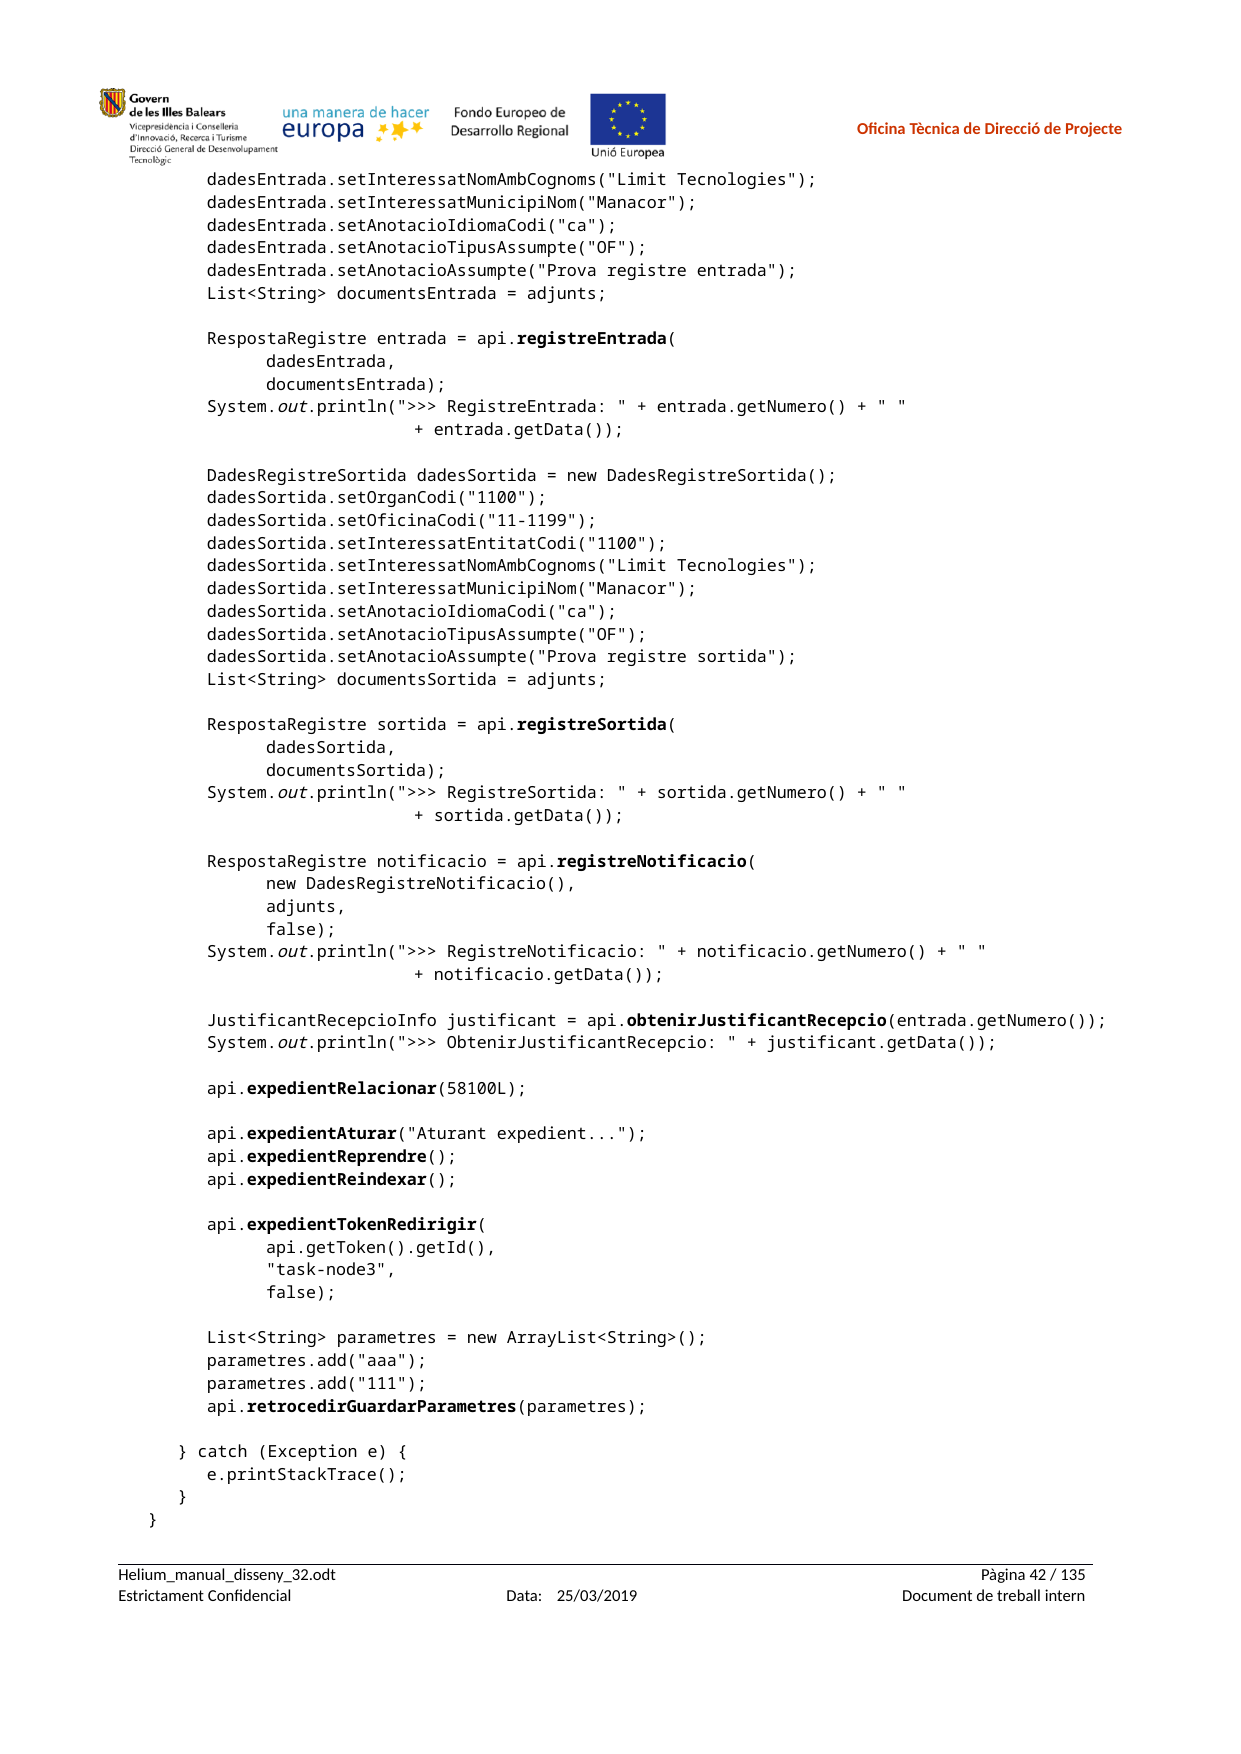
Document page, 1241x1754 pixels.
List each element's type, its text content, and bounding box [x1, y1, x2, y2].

text RespostaRegistre notificacio = api.registreNotificacio( [118, 849, 1122, 872]
text api.getToken().getId(), [118, 1235, 1122, 1258]
text false); [118, 1281, 1122, 1303]
text System.out.println(">>> RegistreNotificacio: " + notificacio.getNumero() + " " [118, 940, 1122, 963]
text dadesSortida.setAnotacioIdiomaCodi("ca"); [118, 599, 1122, 622]
text parametres.add("111"); [118, 1371, 1122, 1394]
text + sortida.getData()); [118, 804, 1122, 826]
text parametres.add("aaa"); [118, 1349, 1122, 1371]
text e.printStackTrace(); [118, 1462, 1122, 1485]
text DadesRegistreSortida dadesSortida = new DadesRegistreSortida(); [118, 463, 1122, 486]
text new DadesRegistreNotificacio(), [118, 872, 1122, 894]
text + entrada.getData()); [118, 418, 1122, 440]
text JustificantRecepcioInfo justificant = api.obtenirJustificantRecepcio(entrada.getNumero()); [118, 1008, 1122, 1031]
text api.expedientTokenRedirigir( [118, 1212, 1122, 1235]
text api.expedientAturar("Aturant expedient..."); [118, 1122, 1122, 1144]
text dadesSortida.setInteressatMunicipiNom("Manacor"); [118, 577, 1122, 599]
text dadesEntrada.setInteressatMunicipiNom("Manacor"); [118, 191, 1122, 213]
text dadesSortida.setOrganCodi("1100"); [118, 486, 1122, 508]
text System.out.println(">>> RegistreEntrada: " + entrada.getNumero() + " " [118, 395, 1122, 418]
text dadesEntrada.setInteressatNomAmbCognoms("Limit Tecnologies"); [118, 168, 1122, 191]
text System.out.println(">>> ObtenirJustificantRecepcio: " + justificant.getData()); [118, 1031, 1122, 1053]
text documentsEntrada); [118, 372, 1122, 395]
text RespostaRegistre entrada = api.registreEntrada( [118, 327, 1122, 349]
text } catch (Exception e) { [118, 1439, 1122, 1462]
text api.expedientRelacionar(58100L); [118, 1076, 1122, 1099]
text dadesEntrada.setAnotacioAssumpte("Prova registre entrada"); [118, 259, 1122, 281]
text } [118, 1508, 1122, 1530]
text adjunts, [118, 894, 1122, 917]
text dadesSortida, [118, 736, 1122, 758]
text System.out.println(">>> RegistreSortida: " + sortida.getNumero() + " " [118, 781, 1122, 804]
text List<String> parametres = new ArrayList<String>(); [118, 1326, 1122, 1349]
text dadesSortida.setAnotacioAssumpte("Prova registre sortida"); [118, 645, 1122, 667]
text api.retrocedirGuardarParametres(parametres); [118, 1394, 1122, 1417]
text dadesSortida.setInteressatNomAmbCognoms("Limit Tecnologies"); [118, 554, 1122, 577]
text dadesSortida.setInteressatEntitatCodi("1100"); [118, 531, 1122, 554]
text dadesEntrada.setAnotacioIdiomaCodi("ca"); [118, 213, 1122, 236]
text } [118, 1485, 1122, 1508]
text List<String> documentsSortida = adjunts; [118, 667, 1122, 690]
text false); [118, 917, 1122, 940]
text dadesSortida.setOficinaCodi("11-1199"); [118, 508, 1122, 531]
text List<String> documentsEntrada = adjunts; [118, 281, 1122, 304]
text dadesEntrada, [118, 349, 1122, 372]
text + notificacio.getData()); [118, 963, 1122, 985]
text api.expedientReprendre(); [118, 1144, 1122, 1167]
picture [99, 87, 668, 166]
text api.expedientReindexar(); [118, 1167, 1122, 1190]
text dadesEntrada.setAnotacioTipusAssumpte("OF"); [118, 236, 1122, 259]
text documentsSortida); [118, 758, 1122, 781]
text dadesSortida.setAnotacioTipusAssumpte("OF"); [118, 622, 1122, 645]
text RespostaRegistre sortida = api.registreSortida( [118, 713, 1122, 736]
text "task-node3", [118, 1258, 1122, 1281]
